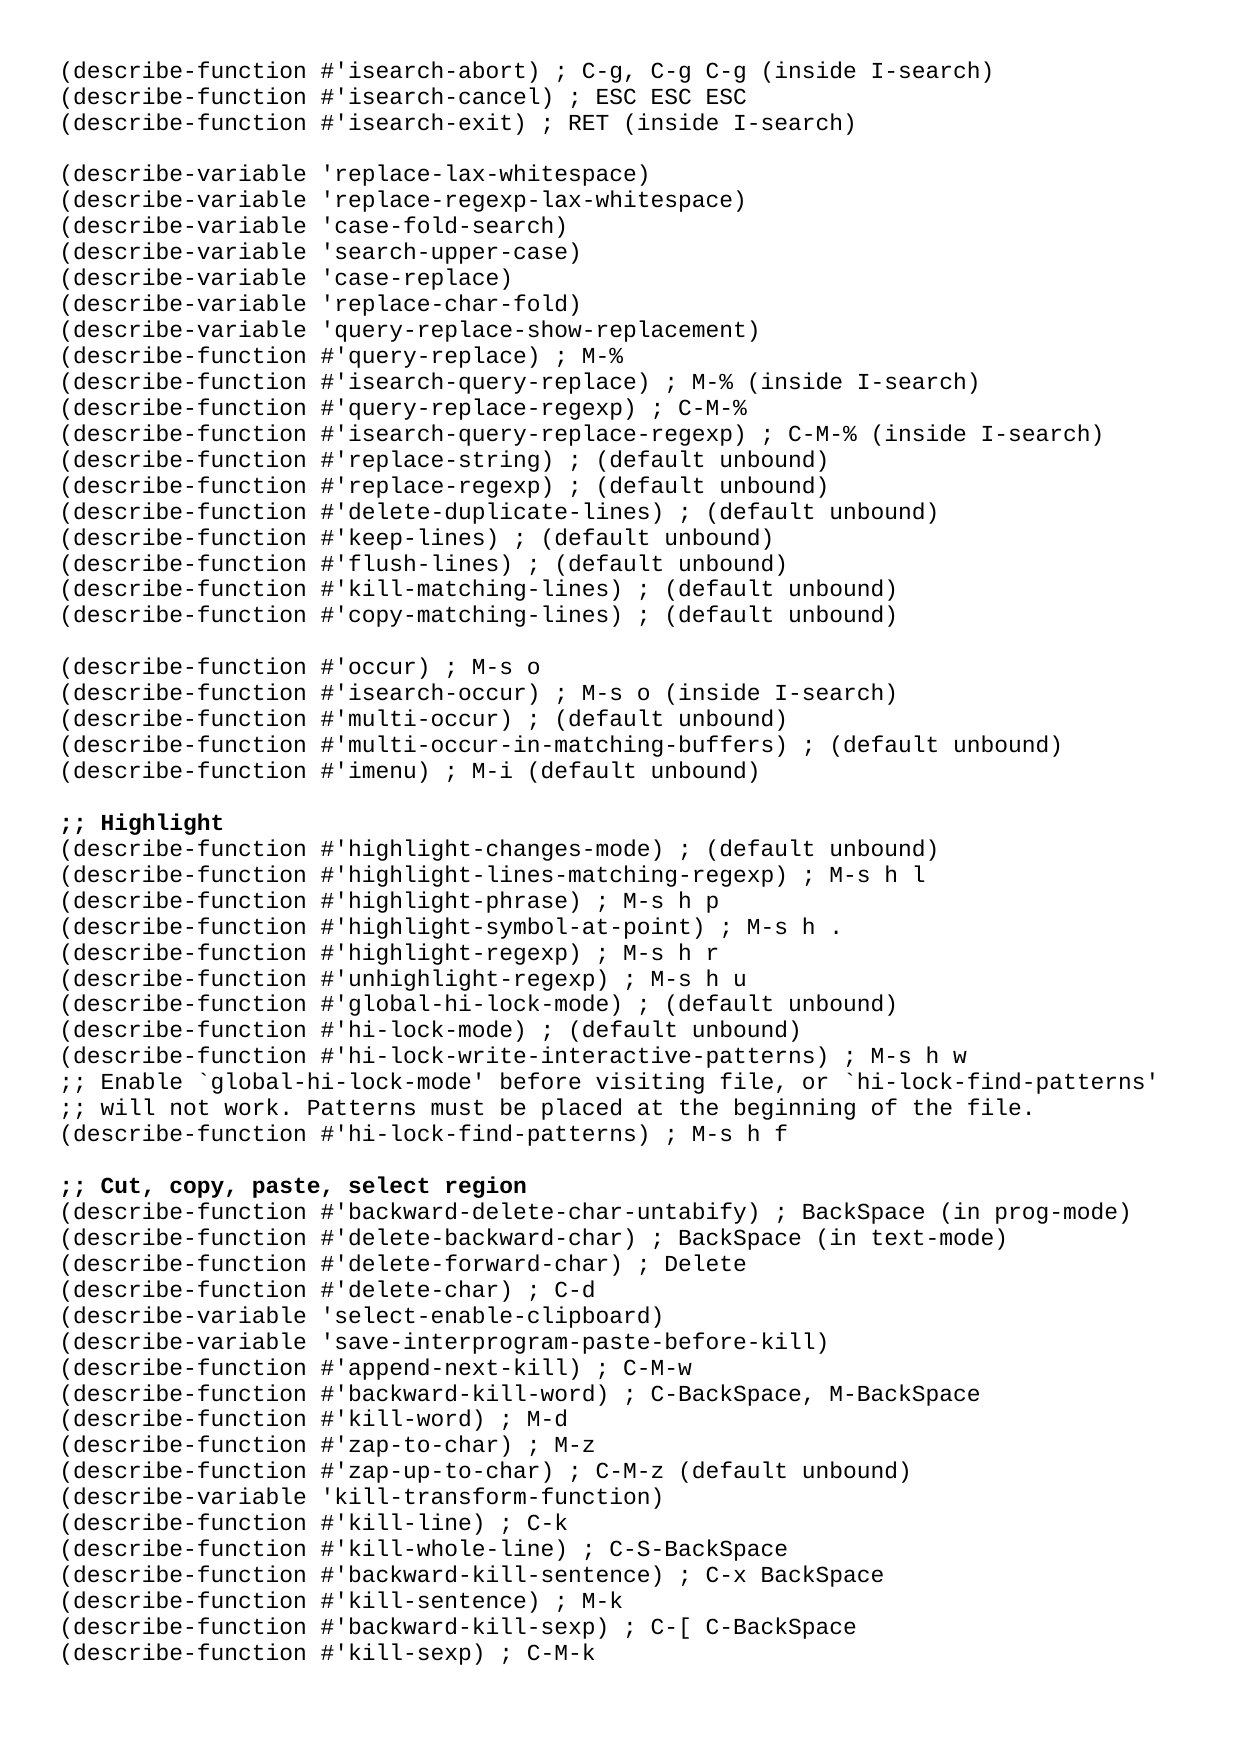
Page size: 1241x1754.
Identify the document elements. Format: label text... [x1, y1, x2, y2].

text (describe-function #'kill-sexp) ; C-M-k [59, 1641, 1181, 1667]
text (describe-function #'kill-sentence) ; M-k [59, 1589, 1181, 1615]
text (describe-function #'delete-duplicate-lines) ; (default unbound) [59, 500, 1181, 526]
text (describe-function #'isearch-abort) ; C-g, C-g C-g (inside I-search) [59, 59, 1181, 85]
text (describe-function #'query-replace-regexp) ; C-M-% [59, 396, 1181, 422]
text (describe-variable 'replace-lax-whitespace) [59, 163, 1181, 189]
text (describe-function #'isearch-query-replace-regexp) ; C-M-% (inside I-search) [59, 422, 1181, 448]
text (describe-function #'delete-forward-char) ; Delete [59, 1252, 1181, 1278]
text ;; Highlight [59, 811, 1181, 837]
text (describe-function #'append-next-kill) ; C-M-w [59, 1356, 1181, 1382]
text (describe-variable 'replace-regexp-lax-whitespace) [59, 189, 1181, 215]
text (describe-function #'hi-lock-mode) ; (default unbound) [59, 1019, 1181, 1045]
text (describe-function #'highlight-phrase) ; M-s h p [59, 889, 1181, 915]
text (describe-function #'isearch-exit) ; RET (inside I-search) [59, 111, 1181, 137]
text (describe-variable 'save-interprogram-paste-before-kill) [59, 1330, 1181, 1356]
text (describe-function #'kill-word) ; M-d [59, 1408, 1181, 1434]
text (describe-variable 'select-enable-clipboard) [59, 1304, 1181, 1330]
text (describe-function #'flush-lines) ; (default unbound) [59, 552, 1181, 578]
text (describe-variable 'case-replace) [59, 267, 1181, 292]
text (describe-function #'kill-whole-line) ; C-S-BackSpace [59, 1537, 1181, 1563]
text (describe-variable 'query-replace-show-replacement) [59, 318, 1181, 344]
text (describe-variable 'search-upper-case) [59, 241, 1181, 267]
text (describe-function #'global-hi-lock-mode) ; (default unbound) [59, 993, 1181, 1019]
text (describe-variable 'case-fold-search) [59, 215, 1181, 241]
text (describe-function #'highlight-changes-mode) ; (default unbound) [59, 837, 1181, 863]
text (describe-function #'copy-matching-lines) ; (default unbound) [59, 604, 1181, 630]
text (describe-function #'backward-delete-char-untabify) ; BackSpace (in prog-mode) [59, 1200, 1181, 1226]
text (describe-function #'occur) ; M-s o [59, 656, 1181, 682]
text (describe-function #'query-replace) ; M-% [59, 344, 1181, 370]
text (describe-function #'highlight-symbol-at-point) ; M-s h . [59, 915, 1181, 941]
text (describe-function #'imenu) ; M-i (default unbound) [59, 759, 1181, 785]
text (describe-function #'delete-backward-char) ; BackSpace (in text-mode) [59, 1226, 1181, 1252]
text (describe-function #'backward-kill-word) ; C-BackSpace, M-BackSpace [59, 1382, 1181, 1408]
text (describe-variable 'replace-char-fold) [59, 292, 1181, 318]
text (describe-function #'keep-lines) ; (default unbound) [59, 526, 1181, 552]
text (describe-function #'backward-kill-sexp) ; C-[ C-BackSpace [59, 1615, 1181, 1641]
text (describe-function #'isearch-query-replace) ; M-% (inside I-search) [59, 370, 1181, 396]
text (describe-function #'multi-occur) ; (default unbound) [59, 707, 1181, 733]
text (describe-function #'hi-lock-write-interactive-patterns) ; M-s h w [59, 1045, 1181, 1071]
text (describe-function #'zap-to-char) ; M-z [59, 1434, 1181, 1460]
text (describe-function #'unhighlight-regexp) ; M-s h u [59, 967, 1181, 993]
text (describe-function #'replace-regexp) ; (default unbound) [59, 474, 1181, 500]
text (describe-function #'isearch-occur) ; M-s o (inside I-search) [59, 682, 1181, 707]
text ;; Cut, copy, paste, select region [59, 1174, 1181, 1200]
text (describe-function #'backward-kill-sentence) ; C-x BackSpace [59, 1563, 1181, 1589]
text (describe-function #'kill-line) ; C-k [59, 1512, 1181, 1537]
text (describe-function #'hi-lock-find-patterns) ; M-s h f [59, 1122, 1181, 1148]
text (describe-function #'delete-char) ; C-d [59, 1278, 1181, 1304]
text (describe-function #'replace-string) ; (default unbound) [59, 448, 1181, 474]
text (describe-function #'zap-up-to-char) ; C-M-z (default unbound) [59, 1460, 1181, 1486]
text (describe-function #'highlight-lines-matching-regexp) ; M-s h l [59, 863, 1181, 889]
text (describe-function #'multi-occur-in-matching-buffers) ; (default unbound) [59, 733, 1181, 759]
text (describe-function #'kill-matching-lines) ; (default unbound) [59, 578, 1181, 604]
text ;; will not work. Patterns must be placed at the beginning of the file. [59, 1097, 1181, 1122]
text (describe-function #'highlight-regexp) ; M-s h r [59, 941, 1181, 967]
text ;; Enable `global-hi-lock-mode' before visiting file, or `hi-lock-find-patterns' [59, 1071, 1181, 1097]
text (describe-function #'isearch-cancel) ; ESC ESC ESC [59, 85, 1181, 111]
text (describe-variable 'kill-transform-function) [59, 1486, 1181, 1512]
